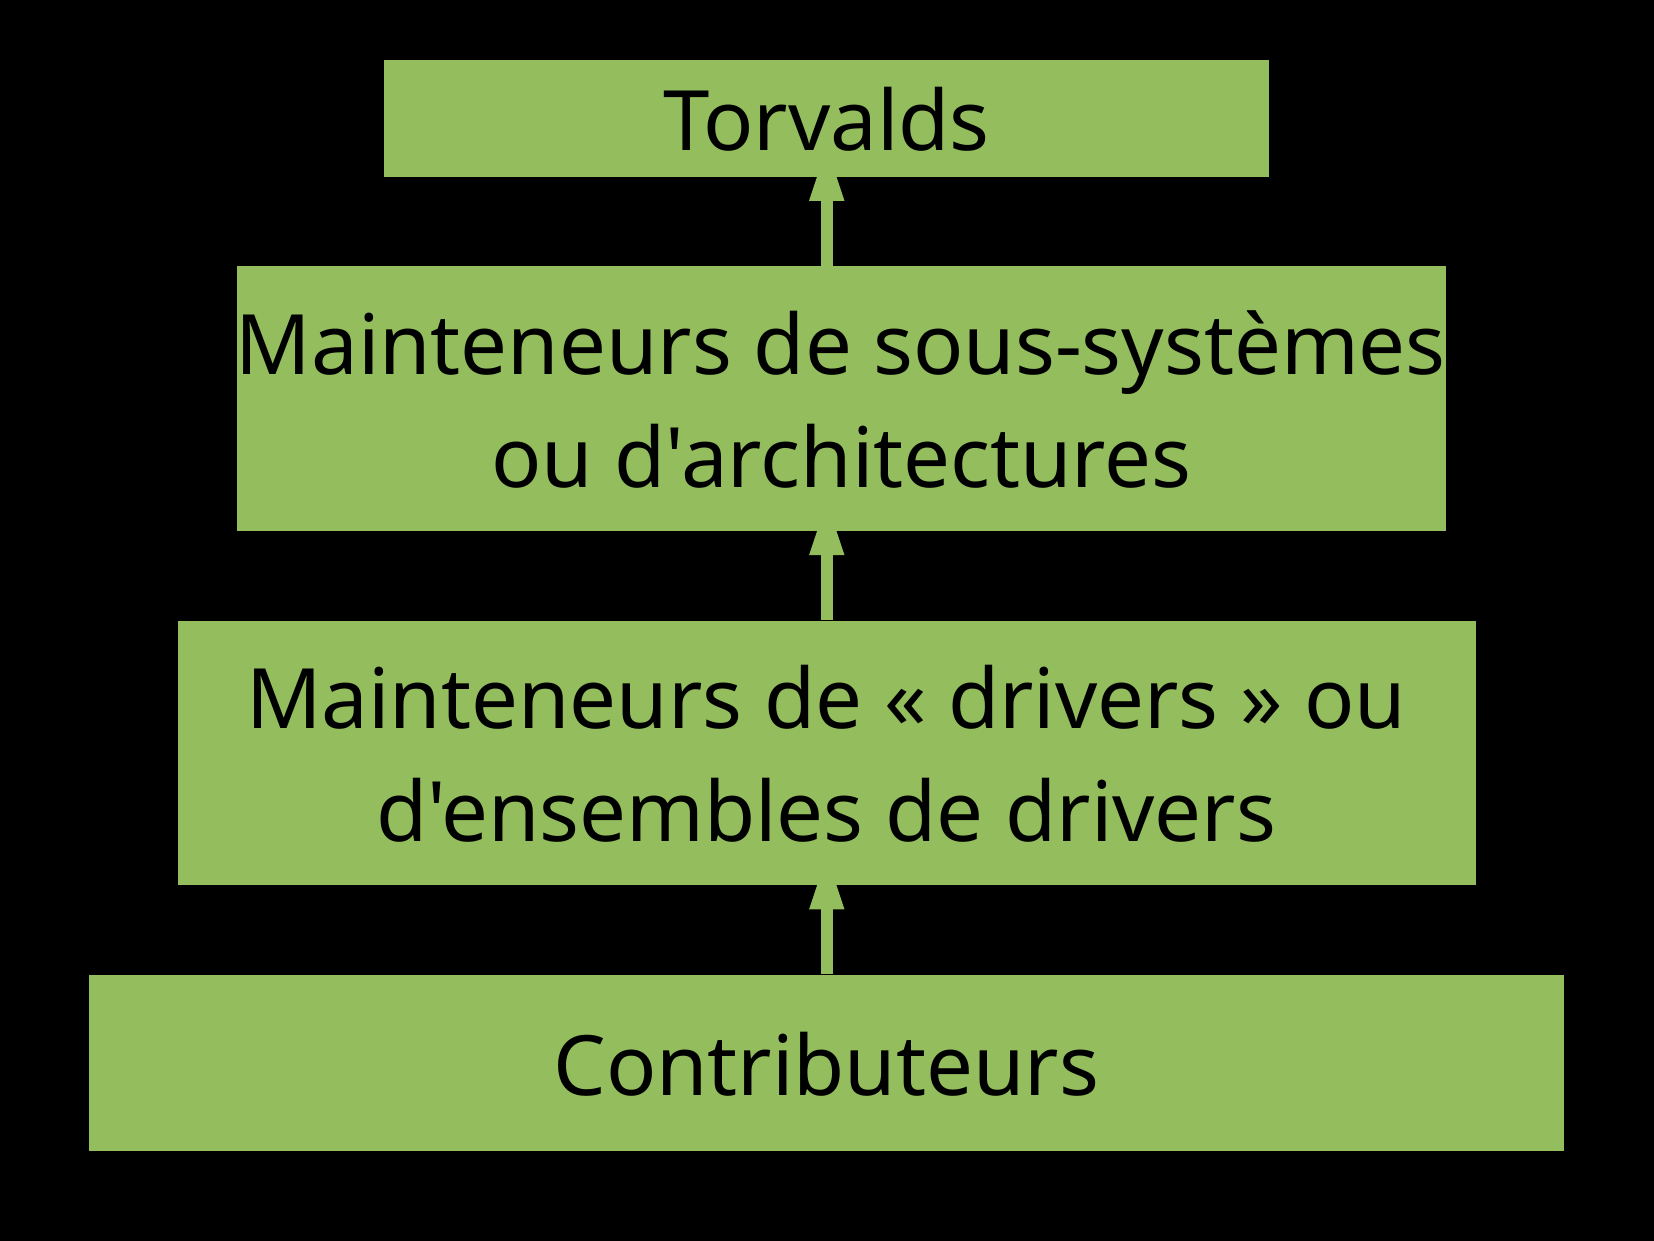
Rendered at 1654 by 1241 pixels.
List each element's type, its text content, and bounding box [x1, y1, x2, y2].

text_box Torvalds [383, 59, 1270, 178]
text_box Mainteneurs de sous-systèmes ou d'architectures [236, 265, 1447, 532]
text_box Contributeurs [88, 974, 1565, 1152]
text_box Mainteneurs de « drivers » ou d'ensembles de drivers [177, 620, 1477, 886]
